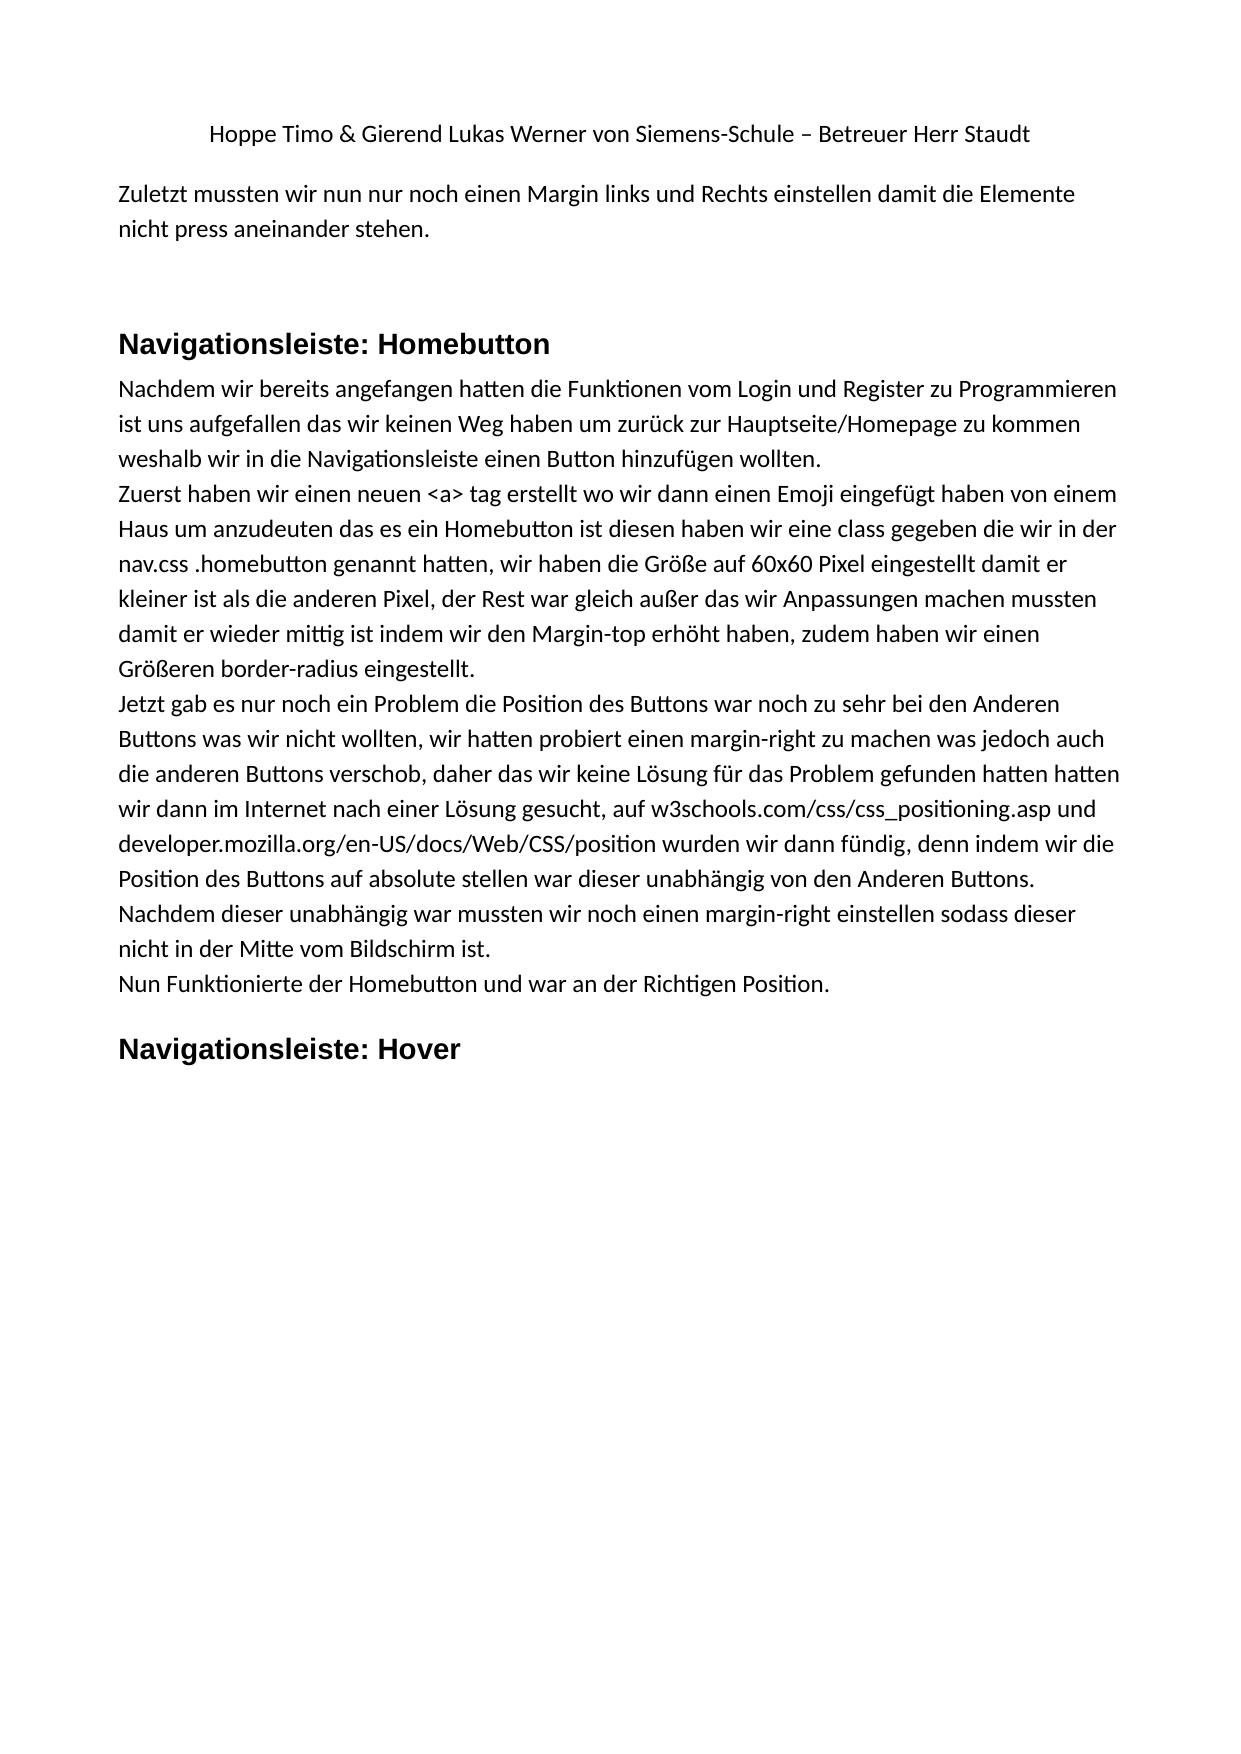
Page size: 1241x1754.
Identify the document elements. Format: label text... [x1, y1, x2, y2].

subtitle Navigationsleiste: Hover [118, 1032, 1122, 1066]
text Zuletzt mussten wir nun nur noch einen Margin links und Rechts einstellen damit die Elemente nicht press aneinander stehen. [118, 178, 1122, 244]
text Nachdem wir bereits angefangen hatten die Funktionen vom Login und Register zu Programmieren ist uns aufgefallen das wir keinen Weg haben um zurück zur Hauptseite/Homepage zu kommen weshalb wir in die Navigationsleiste einen Button hinzufügen wollten. Zuerst haben wir einen neuen <a> tag erstellt wo wir dann einen Emoji eingefügt haben von einem Haus um anzudeuten das es ein Homebutton ist diesen haben wir eine class gegeben die wir in der nav.css .homebutton genannt hatten, wir haben die Größe auf 60x60 Pixel eingestellt damit er kleiner ist als die anderen Pixel, der Rest war gleich außer das wir Anpassungen machen mussten damit er wieder mittig ist indem wir den Margin-top erhöht haben, zudem haben wir einen Größeren border-radius eingestellt. Jetzt gab es nur noch ein Problem die Position des Buttons war noch zu sehr bei den Anderen Buttons was wir nicht wollten, wir hatten probiert einen margin-right zu machen was jedoch auch die anderen Buttons verschob, daher das wir keine Lösung für das Problem gefunden hatten hatten wir dann im Internet nach einer Lösung gesucht, auf w3schools.com/css/css_positioning.asp und developer.mozilla.org/en-US/docs/Web/CSS/position wurden wir dann fündig, denn indem wir die Position des Buttons auf absolute stellen war dieser unabhängig von den Anderen Buttons. Nachdem dieser unabhängig war mussten wir noch einen margin-right einstellen sodass dieser nicht in der Mitte vom Bildschirm ist. Nun Funktionierte der Homebutton und war an der Richtigen Position. [118, 373, 1122, 999]
subtitle Navigationsleiste: Homebutton [118, 327, 1122, 361]
